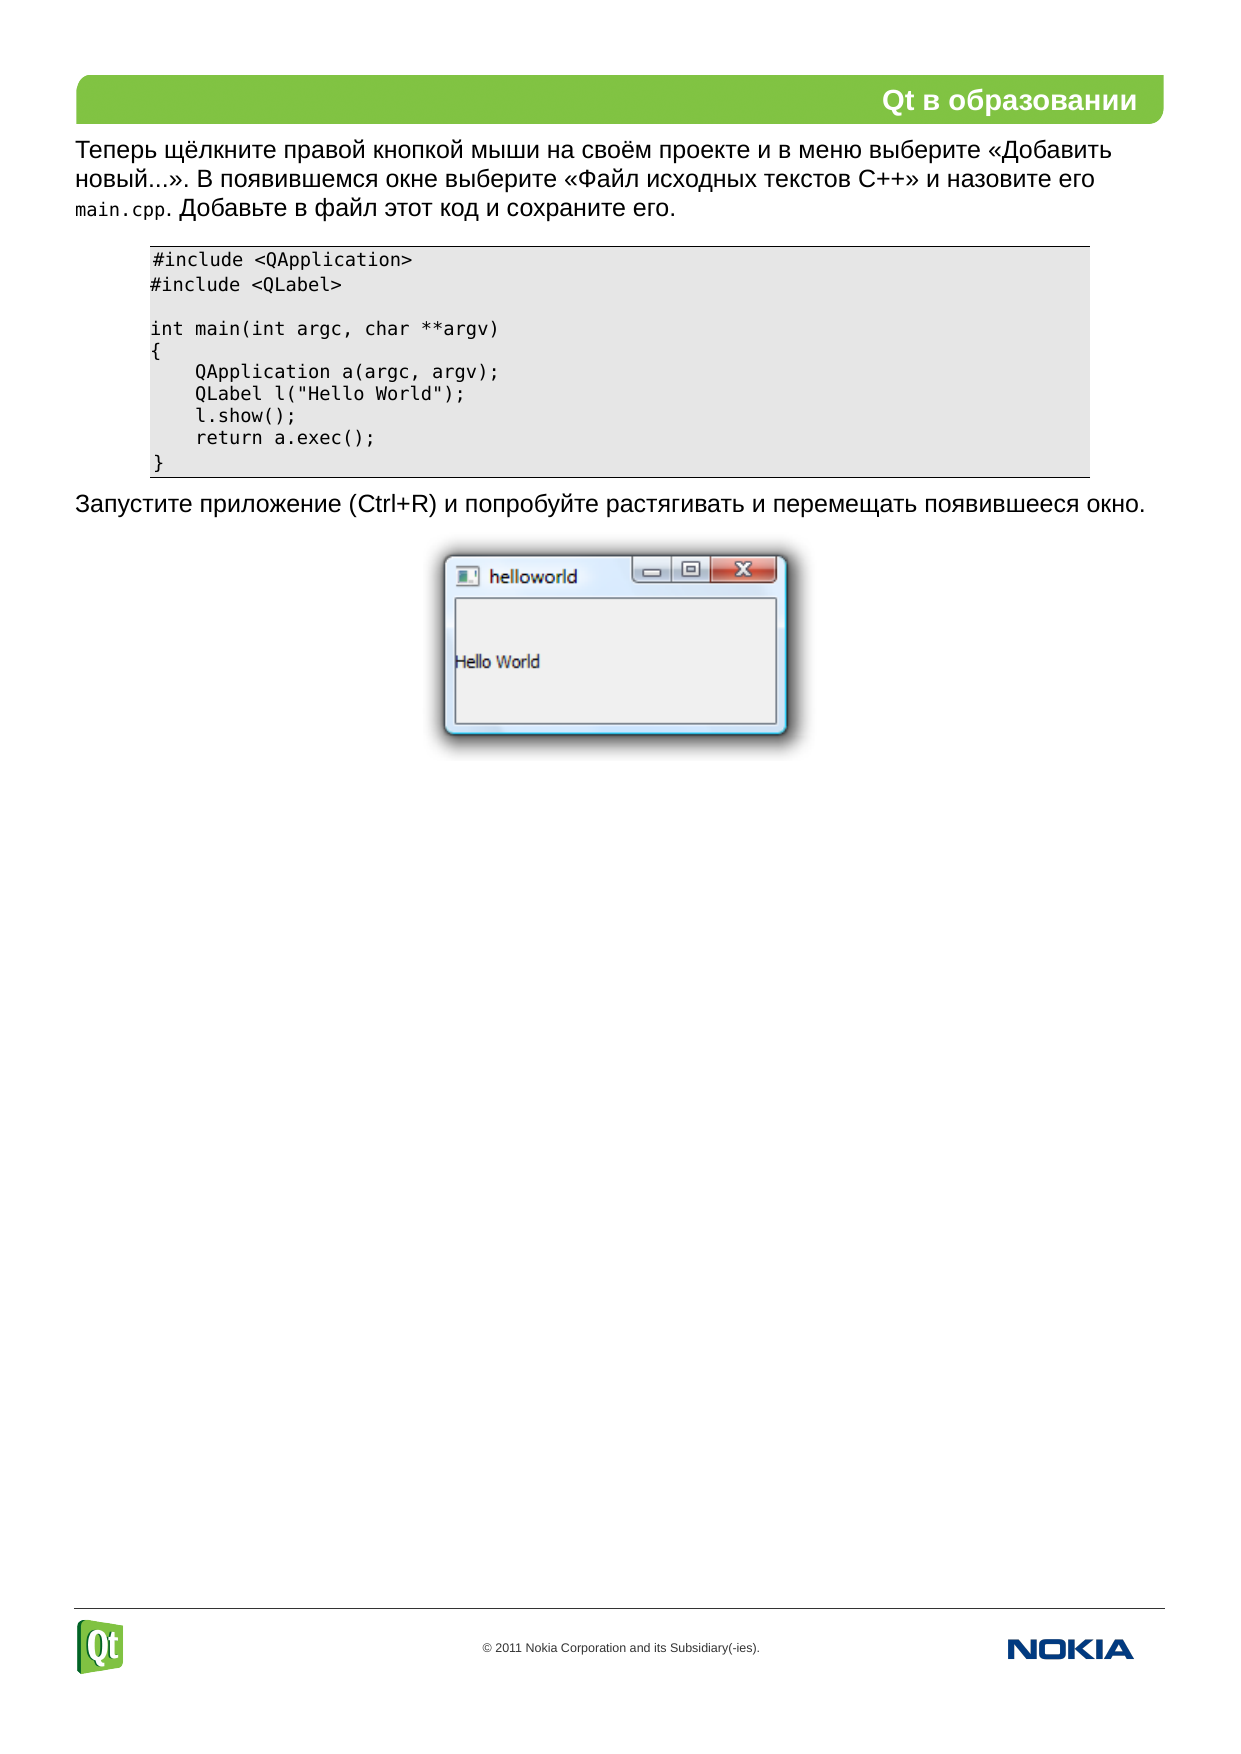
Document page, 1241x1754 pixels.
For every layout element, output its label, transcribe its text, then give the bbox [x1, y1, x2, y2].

picture [73, 1615, 127, 1679]
text int main(int argc, char **argv) [150, 318, 1090, 339]
text } [150, 449, 1090, 477]
picture [76, 75, 1164, 124]
text l.show(); [150, 405, 1090, 427]
text Запустите приложение (Ctrl+R) и попробуйте растягивать и перемещать появившееся окно. [75, 489, 1165, 518]
text return a.exec(); [150, 427, 1090, 449]
picture [422, 530, 818, 761]
picture [978, 1610, 1164, 1688]
text #include <QLabel> [150, 274, 1090, 296]
text QApplication a(argc, argv); [150, 361, 1090, 383]
text { [150, 339, 1090, 361]
text QLabel l("Hello World"); [150, 383, 1090, 405]
text #include <QApplication> [150, 247, 1090, 274]
text Теперь щёлкните правой кнопкой мыши на своём проекте и в меню выберите «Добавить новый...». В появившемся окне выберите «Файл исходных текстов С++» и назовите его main.cpp. Добавьте в файл этот код и сохраните его. [75, 135, 1165, 221]
